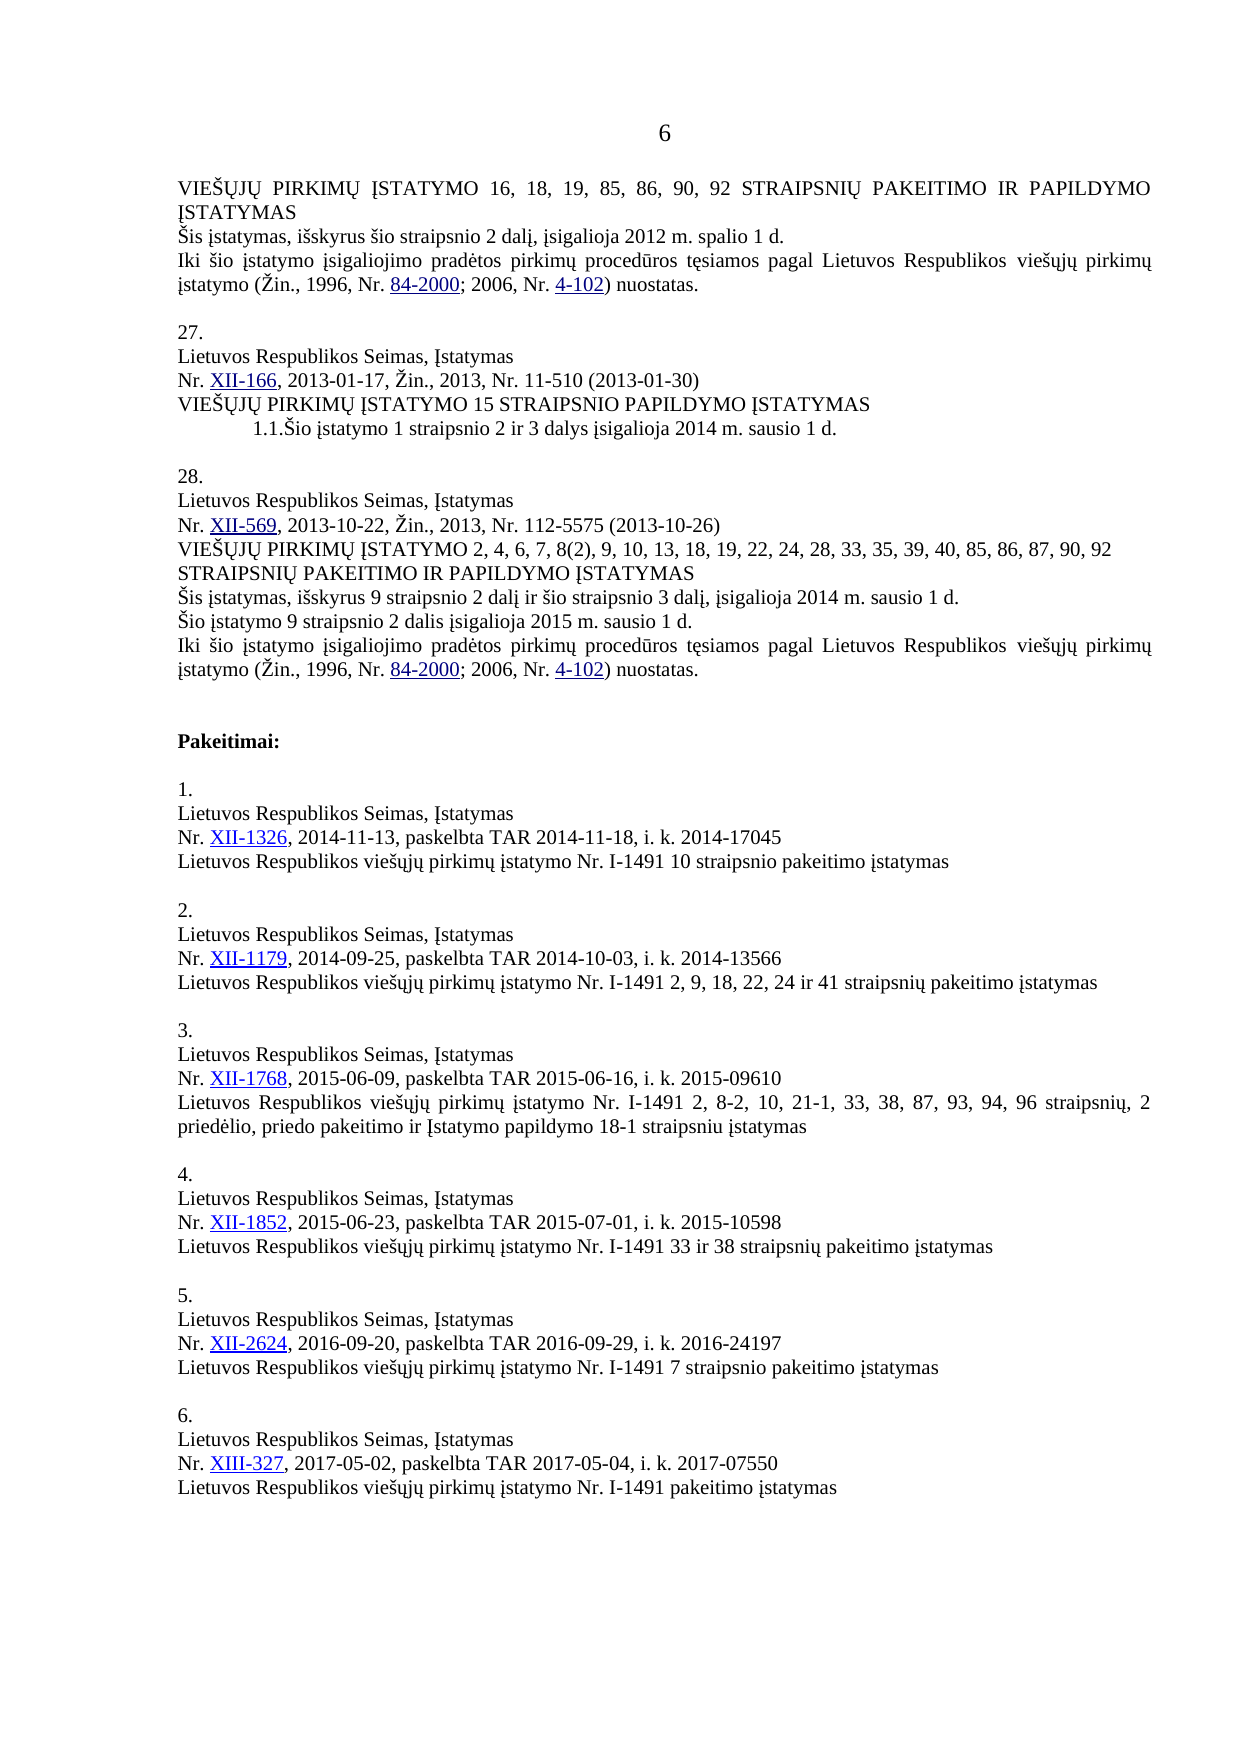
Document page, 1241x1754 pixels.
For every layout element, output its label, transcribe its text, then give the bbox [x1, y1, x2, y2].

text Lietuvos Respublikos Seimas, Įstatymas [177, 1186, 1152, 1210]
text 1. [177, 777, 1152, 801]
text Lietuvos Respublikos viešųjų pirkimų įstatymo Nr. I-1491 33 ir 38 straipsnių pakeitimo įstatymas [177, 1234, 1152, 1258]
text VIEŠŲJŲ PIRKIMŲ ĮSTATYMO 2, 4, 6, 7, 8(2), 9, 10, 13, 18, 19, 22, 24, 28, 33, 35, 39, 40, 85, 86, 87, 90, 92 STRAIPSNIŲ PAKEITIMO IR PAPILDYMO ĮSTATYMAS [177, 537, 1152, 585]
text Nr. XII-2624, 2016-09-20, paskelbta TAR 2016-09-29, i. k. 2016-24197 [177, 1331, 1152, 1355]
text VIEŠŲJŲ PIRKIMŲ ĮSTATYMO 15 STRAIPSNIO PAPILDYMO ĮSTATYMAS [177, 392, 1152, 416]
text 6. [177, 1403, 1152, 1427]
text Lietuvos Respublikos Seimas, Įstatymas [177, 344, 1152, 368]
text Šio įstatymo 9 straipsnio 2 dalis įsigalioja 2015 m. sausio 1 d. [177, 609, 1152, 633]
subtitle Šio įstatymo 1 straipsnio 2 ir 3 dalys įsigalioja 2014 m. sausio 1 d. [177, 416, 1152, 440]
text 2. [177, 897, 1152, 922]
text 5. [177, 1282, 1152, 1307]
text 27. [177, 320, 1152, 344]
text Lietuvos Respublikos viešųjų pirkimų įstatymo Nr. I-1491 7 straipsnio pakeitimo įstatymas [177, 1355, 1152, 1379]
text Nr. XIII-327, 2017-05-02, paskelbta TAR 2017-05-04, i. k. 2017-07550 [177, 1451, 1152, 1475]
text Nr. XII-569, 2013-10-22, Žin., 2013, Nr. 112-5575 (2013-10-26) [177, 512, 1152, 537]
text Pakeitimai: [177, 729, 1152, 753]
text Nr. XII-166, 2013-01-17, Žin., 2013, Nr. 11-510 (2013-01-30) [177, 368, 1152, 392]
text Lietuvos Respublikos Seimas, Įstatymas [177, 801, 1152, 825]
text Lietuvos Respublikos Seimas, Įstatymas [177, 1427, 1152, 1451]
text Lietuvos Respublikos Seimas, Įstatymas [177, 1042, 1152, 1066]
text Lietuvos Respublikos viešųjų pirkimų įstatymo Nr. I-1491 pakeitimo įstatymas [177, 1475, 1152, 1499]
text Iki šio įstatymo įsigaliojimo pradėtos pirkimų procedūros tęsiamos pagal Lietuvos Respublikos viešųjų pirkimų įstatymo (Žin., 1996, Nr. 84-2000; 2006, Nr. 4-102) nuostatas. [177, 248, 1152, 296]
text 28. [177, 464, 1152, 488]
text Lietuvos Respublikos Seimas, Įstatymas [177, 1307, 1152, 1331]
text Lietuvos Respublikos Seimas, Įstatymas [177, 922, 1152, 946]
text Lietuvos Respublikos Seimas, Įstatymas [177, 488, 1152, 512]
text Nr. XII-1852, 2015-06-23, paskelbta TAR 2015-07-01, i. k. 2015-10598 [177, 1210, 1152, 1234]
text Iki šio įstatymo įsigaliojimo pradėtos pirkimų procedūros tęsiamos pagal Lietuvos Respublikos viešųjų pirkimų įstatymo (Žin., 1996, Nr. 84-2000; 2006, Nr. 4-102) nuostatas. [177, 633, 1152, 681]
text Lietuvos Respublikos viešųjų pirkimų įstatymo Nr. I-1491 2, 9, 18, 22, 24 ir 41 straipsnių pakeitimo įstatymas [177, 970, 1152, 994]
text VIEŠŲJŲ PIRKIMŲ ĮSTATYMO 16, 18, 19, 85, 86, 90, 92 STRAIPSNIŲ PAKEITIMO IR PAPILDYMO ĮSTATYMAS [177, 176, 1152, 224]
text Lietuvos Respublikos viešųjų pirkimų įstatymo Nr. I-1491 10 straipsnio pakeitimo įstatymas [177, 849, 1152, 873]
text Nr. XII-1768, 2015-06-09, paskelbta TAR 2015-06-16, i. k. 2015-09610 [177, 1066, 1152, 1090]
text Šis įstatymas, išskyrus šio straipsnio 2 dalį, įsigalioja 2012 m. spalio 1 d. [177, 224, 1152, 248]
text 4. [177, 1162, 1152, 1186]
text Šis įstatymas, išskyrus 9 straipsnio 2 dalį ir šio straipsnio 3 dalį, įsigalioja 2014 m. sausio 1 d. [177, 585, 1152, 609]
text 3. [177, 1018, 1152, 1042]
text Lietuvos Respublikos viešųjų pirkimų įstatymo Nr. I-1491 2, 8-2, 10, 21-1, 33, 38, 87, 93, 94, 96 straipsnių, 2 priedėlio, priedo pakeitimo ir Įstatymo papildymo 18-1 straipsniu įstatymas [177, 1090, 1152, 1138]
text Nr. XII-1326, 2014-11-13, paskelbta TAR 2014-11-18, i. k. 2014-17045 [177, 825, 1152, 849]
text Nr. XII-1179, 2014-09-25, paskelbta TAR 2014-10-03, i. k. 2014-13566 [177, 946, 1152, 970]
